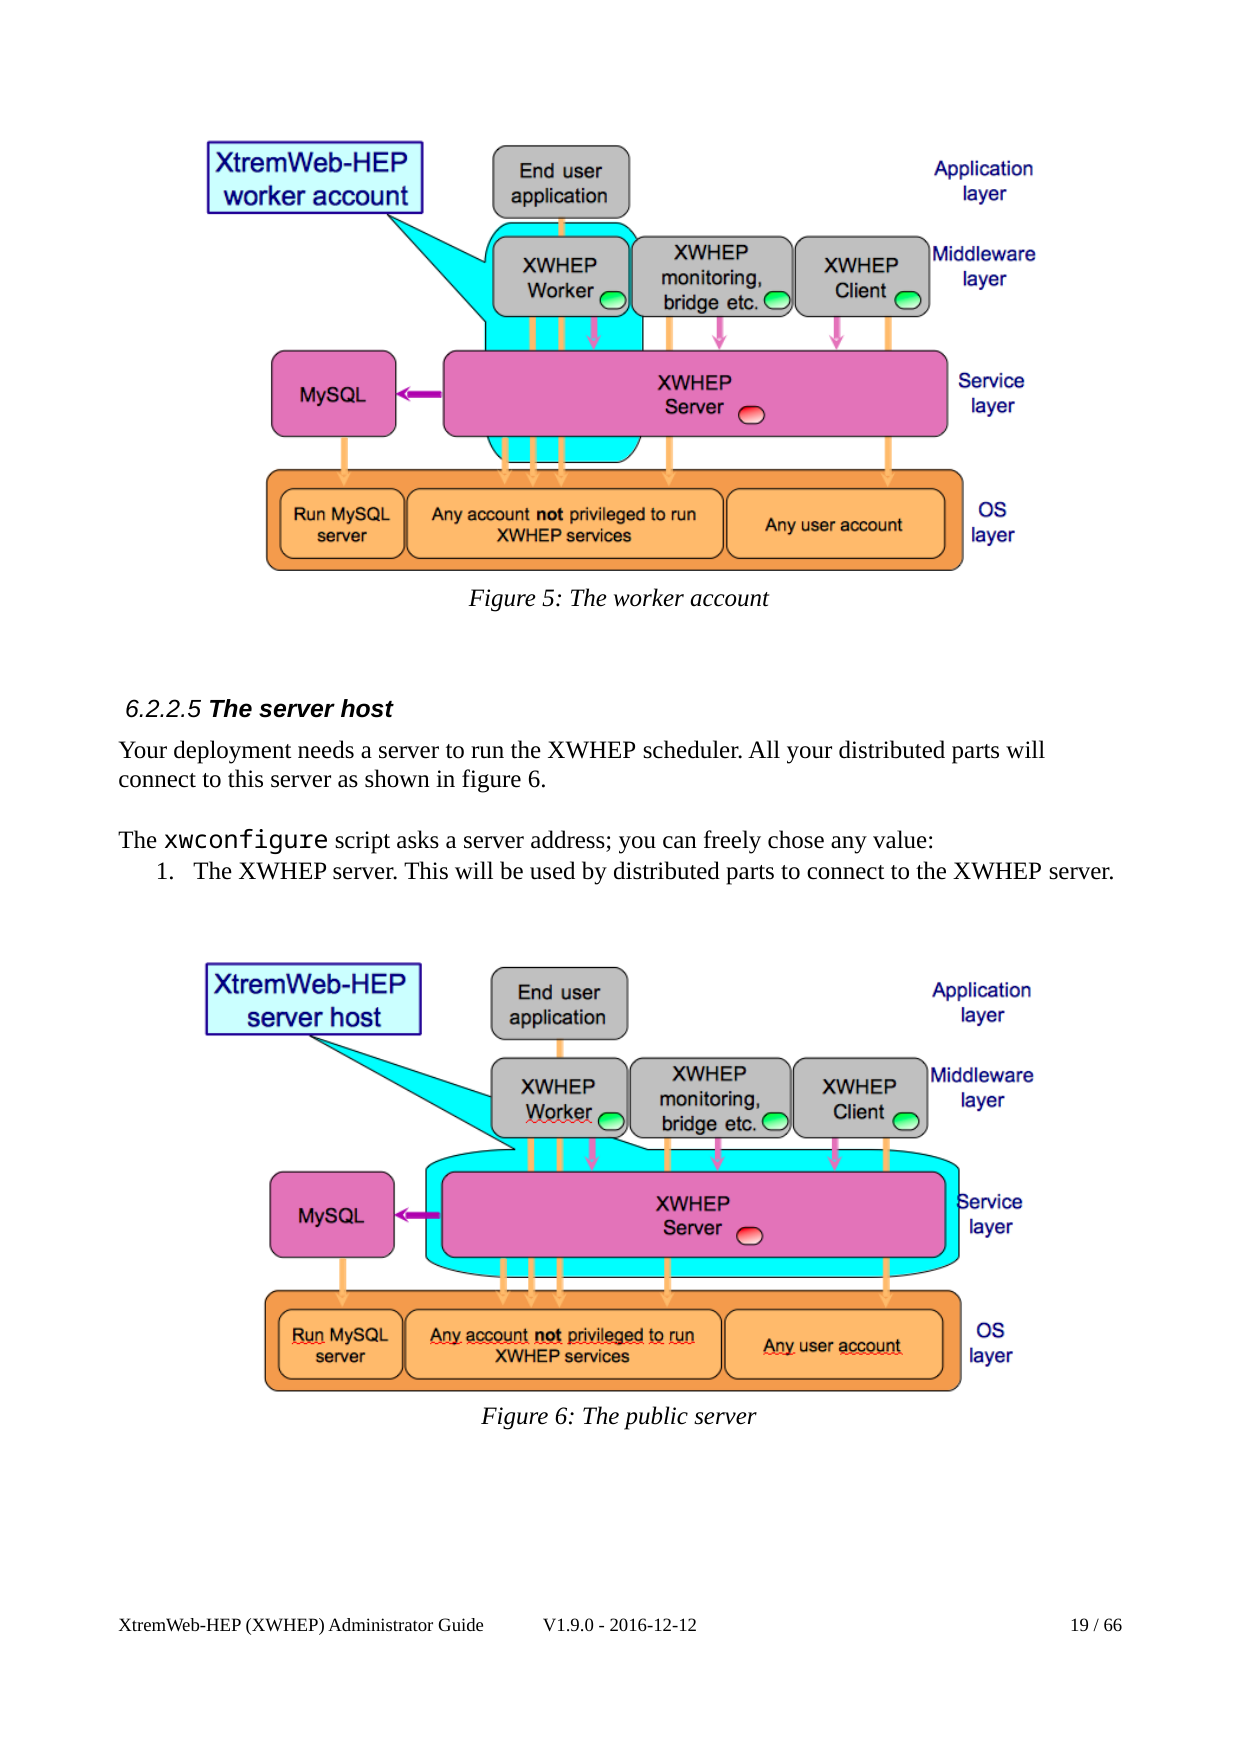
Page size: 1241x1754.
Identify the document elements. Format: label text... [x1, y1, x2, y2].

subtitle The server host [118, 694, 1122, 723]
text Figure 6: The public server [201, 1401, 1039, 1430]
text The xwconfigure script asks a server address; you can freely chose any value: [118, 822, 1122, 856]
list The XWHEP server. This will be used by distributed parts to connect to the XWHEP server. [156, 856, 1122, 884]
text Your deployment needs a server to run the XWHEP scheduler. All your distributed parts will connect to this server as shown in figure 6. [118, 735, 1122, 793]
picture [201, 954, 1040, 1401]
picture [199, 130, 1042, 584]
text Figure 5: The worker account [199, 584, 1041, 612]
